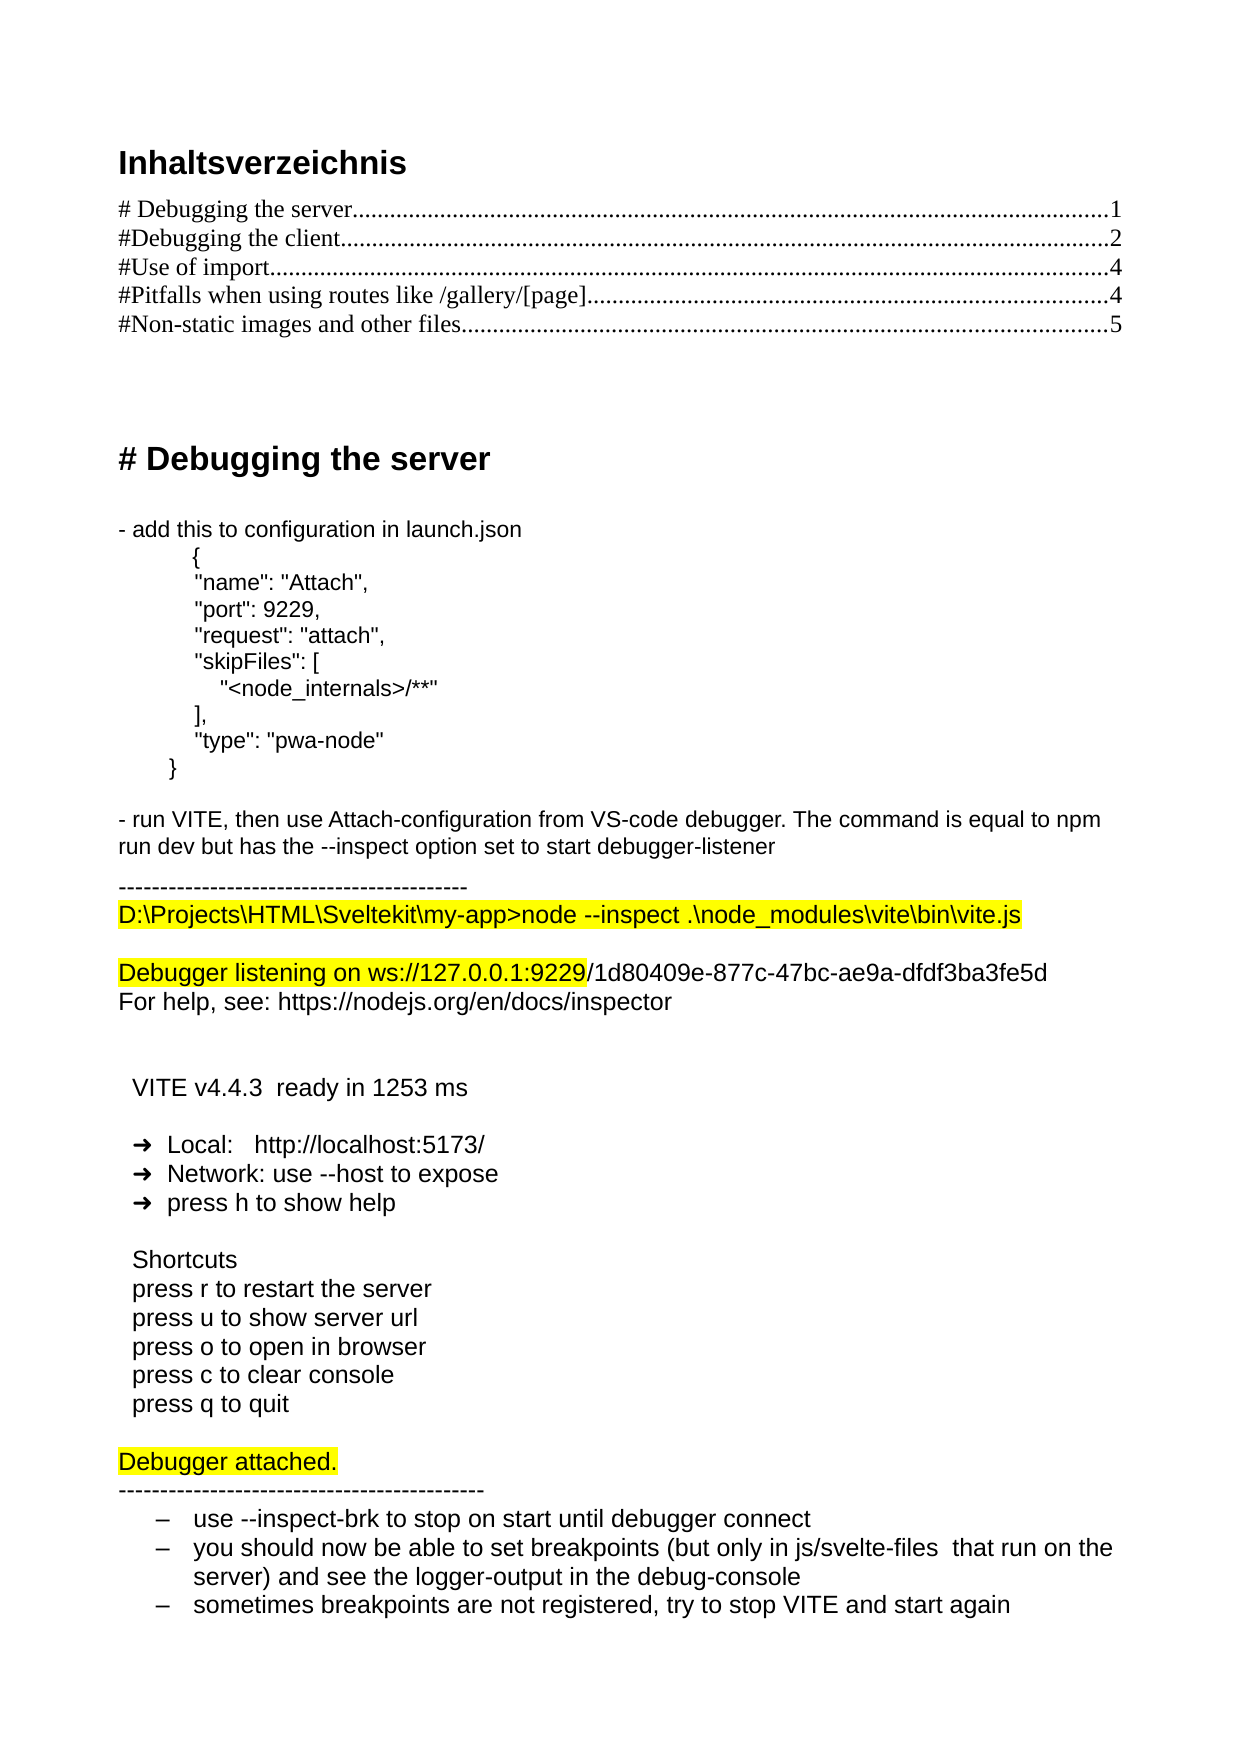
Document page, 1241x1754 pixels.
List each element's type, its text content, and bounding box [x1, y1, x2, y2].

text #Pitfalls when using routes like /gallery/[page] 4 [118, 280, 1122, 309]
text - add this to configuration in launch.json { "name": "Attach", "port": 9229, "request": "attach", "skipFiles": [ "<node_internals>/**" ], "type": "pwa-node" } - run VITE, then use Attach-configuration from VS-code debugger. The command is equal to npm run dev but has the --inspect option set to start debugger-listener [118, 490, 1122, 859]
text #Debugging the client 2 [118, 223, 1122, 252]
text #Use of import 4 [118, 252, 1122, 280]
text ------------------------------------------ D:\Projects\HTML\Sveltekit\my-app>node --inspect .\node_modules\vite\bin\vite.js Debugger listening on ws://127.0.0.1:9229/1d80409e-877c-47bc-ae9a-dfdf3ba3fe5d For help, see: https://nodejs.org/en/docs/inspector VITE v4.4.3 ready in 1253 ms ➜ Local: http://localhost:5173/ ➜ Network: use --host to expose ➜ press h to show help Shortcuts press r to restart the server press u to show server url press o to open in browser press c to clear console press q to quit Debugger attached. -------------------------------------------- [118, 872, 1122, 1504]
subtitle # Debugging the server [118, 439, 1122, 478]
list you should now be able to set breakpoints (but only in js/svelte-files that run on the server) and see the logger-output in the debug-console [156, 1533, 1122, 1591]
list use --inspect-brk to stop on start until debugger connect [156, 1504, 1122, 1533]
subtitle Inhaltsverzeichnis [118, 143, 1122, 182]
text # Debugging the server 1 [118, 194, 1122, 223]
list sometimes breakpoints are not registered, try to stop VITE and start again [156, 1591, 1122, 1619]
text #Non-static images and other files 5 [118, 309, 1122, 338]
